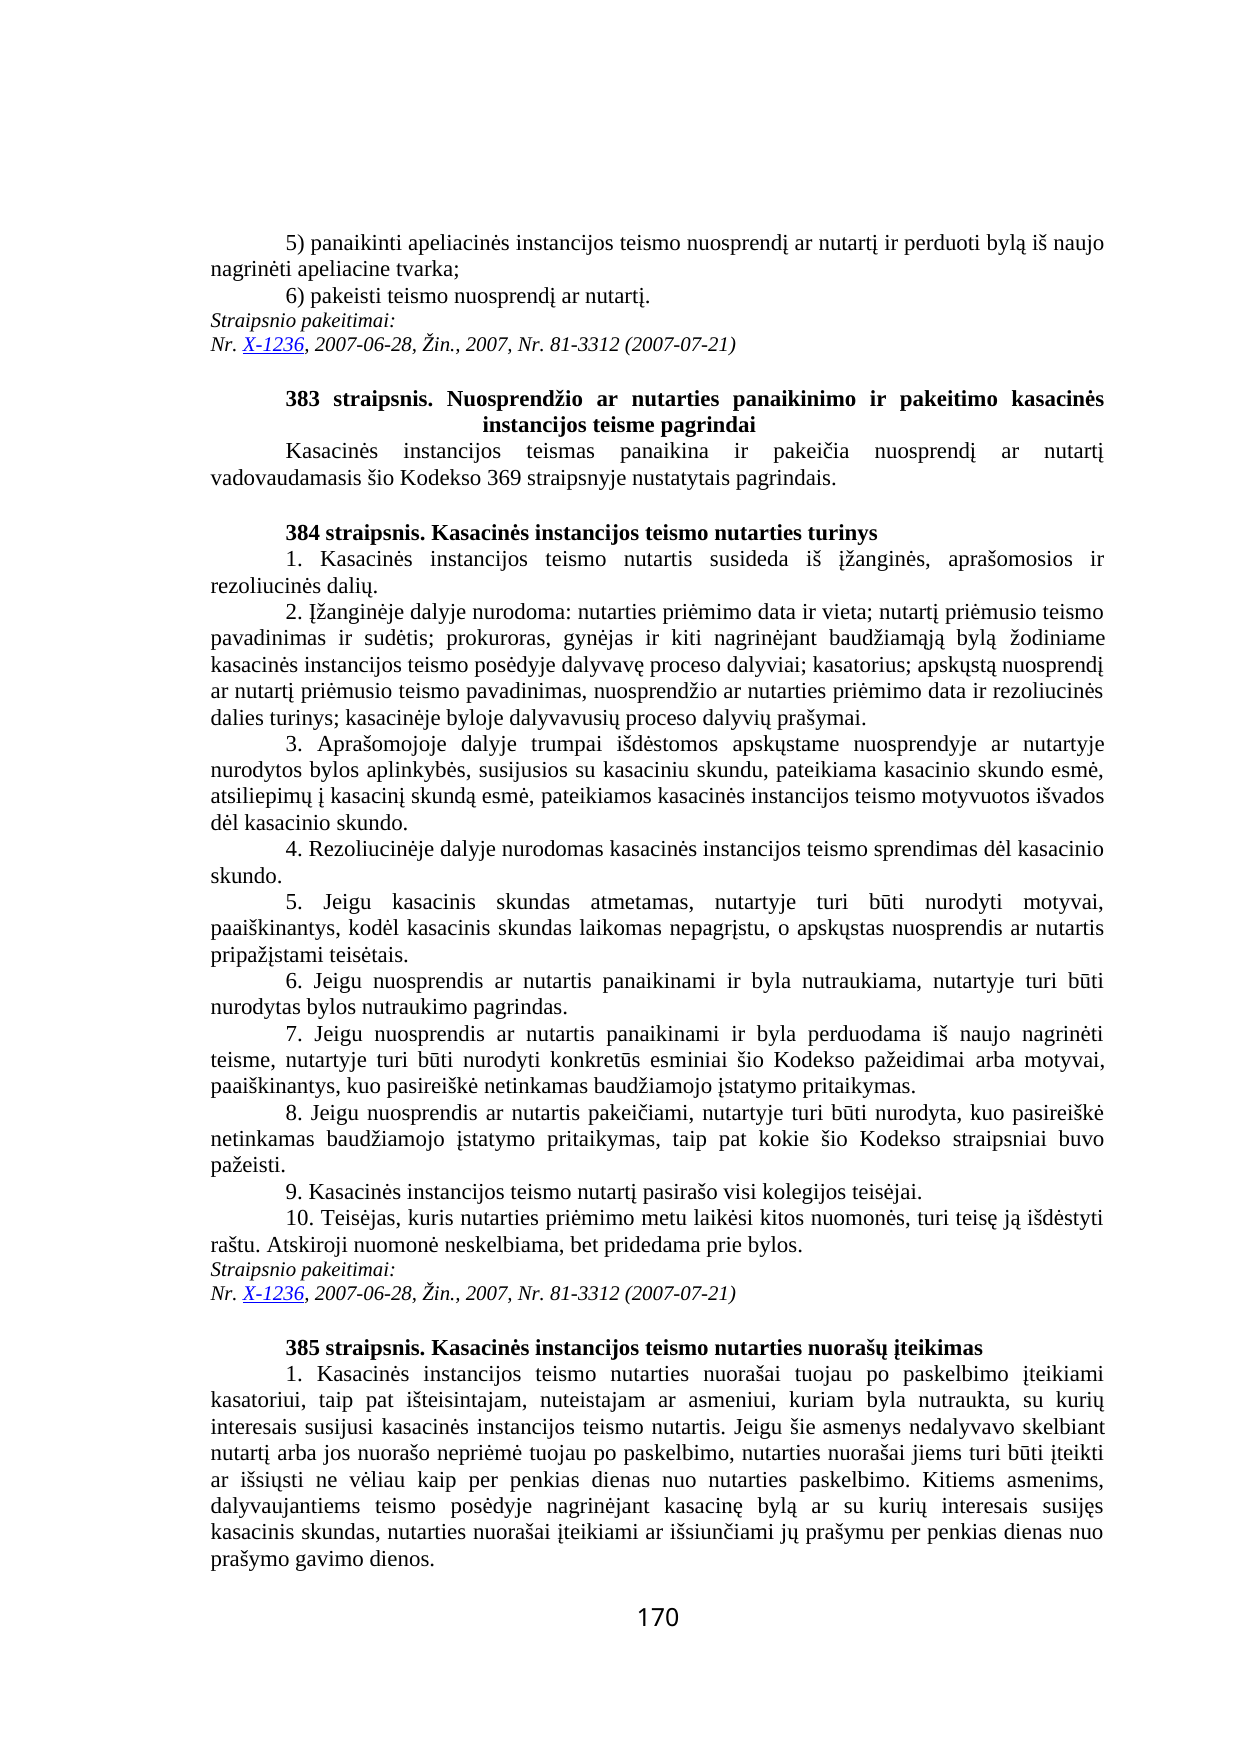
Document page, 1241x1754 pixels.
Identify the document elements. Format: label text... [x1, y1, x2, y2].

text 4. Rezoliucinėje dalyje nurodomas kasacinės instancijos teismo sprendimas dėl kasacinio skundo. [210, 835, 1105, 888]
text 1. Kasacinės instancijos teismo nutartis susideda iš įžanginės, aprašomosios ir rezoliucinės dalių. [210, 545, 1105, 598]
text 10. Teisėjas, kuris nutarties priėmimo metu laikėsi kitos nuomonės, turi teisę ją išdėstyti raštu. Atskiroji nuomonė neskelbiama, bet pridedama prie bylos. [210, 1204, 1105, 1257]
text Nr. X-1236, 2007-06-28, Žin., 2007, Nr. 81-3312 (2007-07-21) [210, 1281, 1105, 1305]
text 9. Kasacinės instancijos teismo nutartį pasirašo visi kolegijos teisėjai. [210, 1178, 1105, 1204]
text Straipsnio pakeitimai: [210, 308, 1105, 332]
text Nr. X-1236, 2007-06-28, Žin., 2007, Nr. 81-3312 (2007-07-21) [210, 332, 1105, 356]
text 6. Jeigu nuosprendis ar nutartis panaikinami ir byla nutraukiama, nutartyje turi būti nurodytas bylos nutraukimo pagrindas. [210, 967, 1105, 1020]
text Kasacinės instancijos teismas panaikina ir pakeičia nuosprendį ar nutartį vadovaudamasis šio Kodekso 369 straipsnyje nustatytais pagrindais. [210, 438, 1105, 490]
text 3. Aprašomojoje dalyje trumpai išdėstomos apskųstame nuosprendyje ar nutartyje nurodytos bylos aplinkybės, susijusios su kasaciniu skundu, pateikiama kasacinio skundo esmė, atsiliepimų į kasacinį skundą esmė, pateikiamos kasacinės instancijos teismo motyvuotos išvados dėl kasacinio skundo. [210, 730, 1105, 835]
text 385 straipsnis. Kasacinės instancijos teismo nutarties nuorašų įteikimas [210, 1334, 1105, 1360]
text 6) pakeisti teismo nuosprendį ar nutartį. [210, 282, 1105, 308]
text 1. Kasacinės instancijos teismo nutarties nuorašai tuojau po paskelbimo įteikiami kasatoriui, taip pat išteisintajam, nuteistajam ar asmeniui, kuriam byla nutraukta, su kurių interesais susijusi kasacinės instancijos teismo nutartis. Jeigu šie asmenys nedalyvavo skelbiant nutartį arba jos nuorašo nepriėmė tuojau po paskelbimo, nutarties nuorašai jiems turi būti įteikti ar išsiųsti ne vėliau kaip per penkias dienas nuo nutarties paskelbimo. Kitiems asmenims, dalyvaujantiems teismo posėdyje nagrinėjant kasacinę bylą ar su kurių interesais susijęs kasacinis skundas, nutarties nuorašai įteikiami ar išsiunčiami jų prašymu per penkias dienas nuo prašymo gavimo dienos. [210, 1360, 1105, 1571]
text Straipsnio pakeitimai: [210, 1257, 1105, 1281]
text 384 straipsnis. Kasacinės instancijos teismo nutarties turinys [210, 519, 1105, 545]
text 2. Įžanginėje dalyje nurodoma: nutarties priėmimo data ir vieta; nutartį priėmusio teismo pavadinimas ir sudėtis; prokuroras, gynėjas ir kiti nagrinėjant baudžiamąją bylą žodiniame kasacinės instancijos teismo posėdyje dalyvavę proceso dalyviai; kasatorius; apskųstą nuosprendį ar nutartį priėmusio teismo pavadinimas, nuosprendžio ar nutarties priėmimo data ir rezoliucinės dalies turinys; kasacinėje byloje dalyvavusių proceso dalyvių prašymai. [210, 598, 1105, 730]
text 8. Jeigu nuosprendis ar nutartis pakeičiami, nutartyje turi būti nurodyta, kuo pasireiškė netinkamas baudžiamojo įstatymo pritaikymas, taip pat kokie šio Kodekso straipsniai buvo pažeisti. [210, 1099, 1105, 1178]
text 5) panaikinti apeliacinės instancijos teismo nuosprendį ar nutartį ir perduoti bylą iš naujo nagrinėti apeliacine tvarka; [210, 229, 1105, 282]
text 5. Jeigu kasacinis skundas atmetamas, nutartyje turi būti nurodyti motyvai, paaiškinantys, kodėl kasacinis skundas laikomas nepagrįstu, o apskųstas nuosprendis ar nutartis pripažįstami teisėtais. [210, 888, 1105, 967]
text 7. Jeigu nuosprendis ar nutartis panaikinami ir byla perduodama iš naujo nagrinėti teisme, nutartyje turi būti nurodyti konkretūs esminiai šio Kodekso pažeidimai arba motyvai, paaiškinantys, kuo pasireiškė netinkamas baudžiamojo įstatymo pritaikymas. [210, 1020, 1105, 1099]
text 383 straipsnis. Nuosprendžio ar nutarties panaikinimo ir pakeitimo kasacinės instancijos teisme pagrindai [285, 385, 1105, 438]
